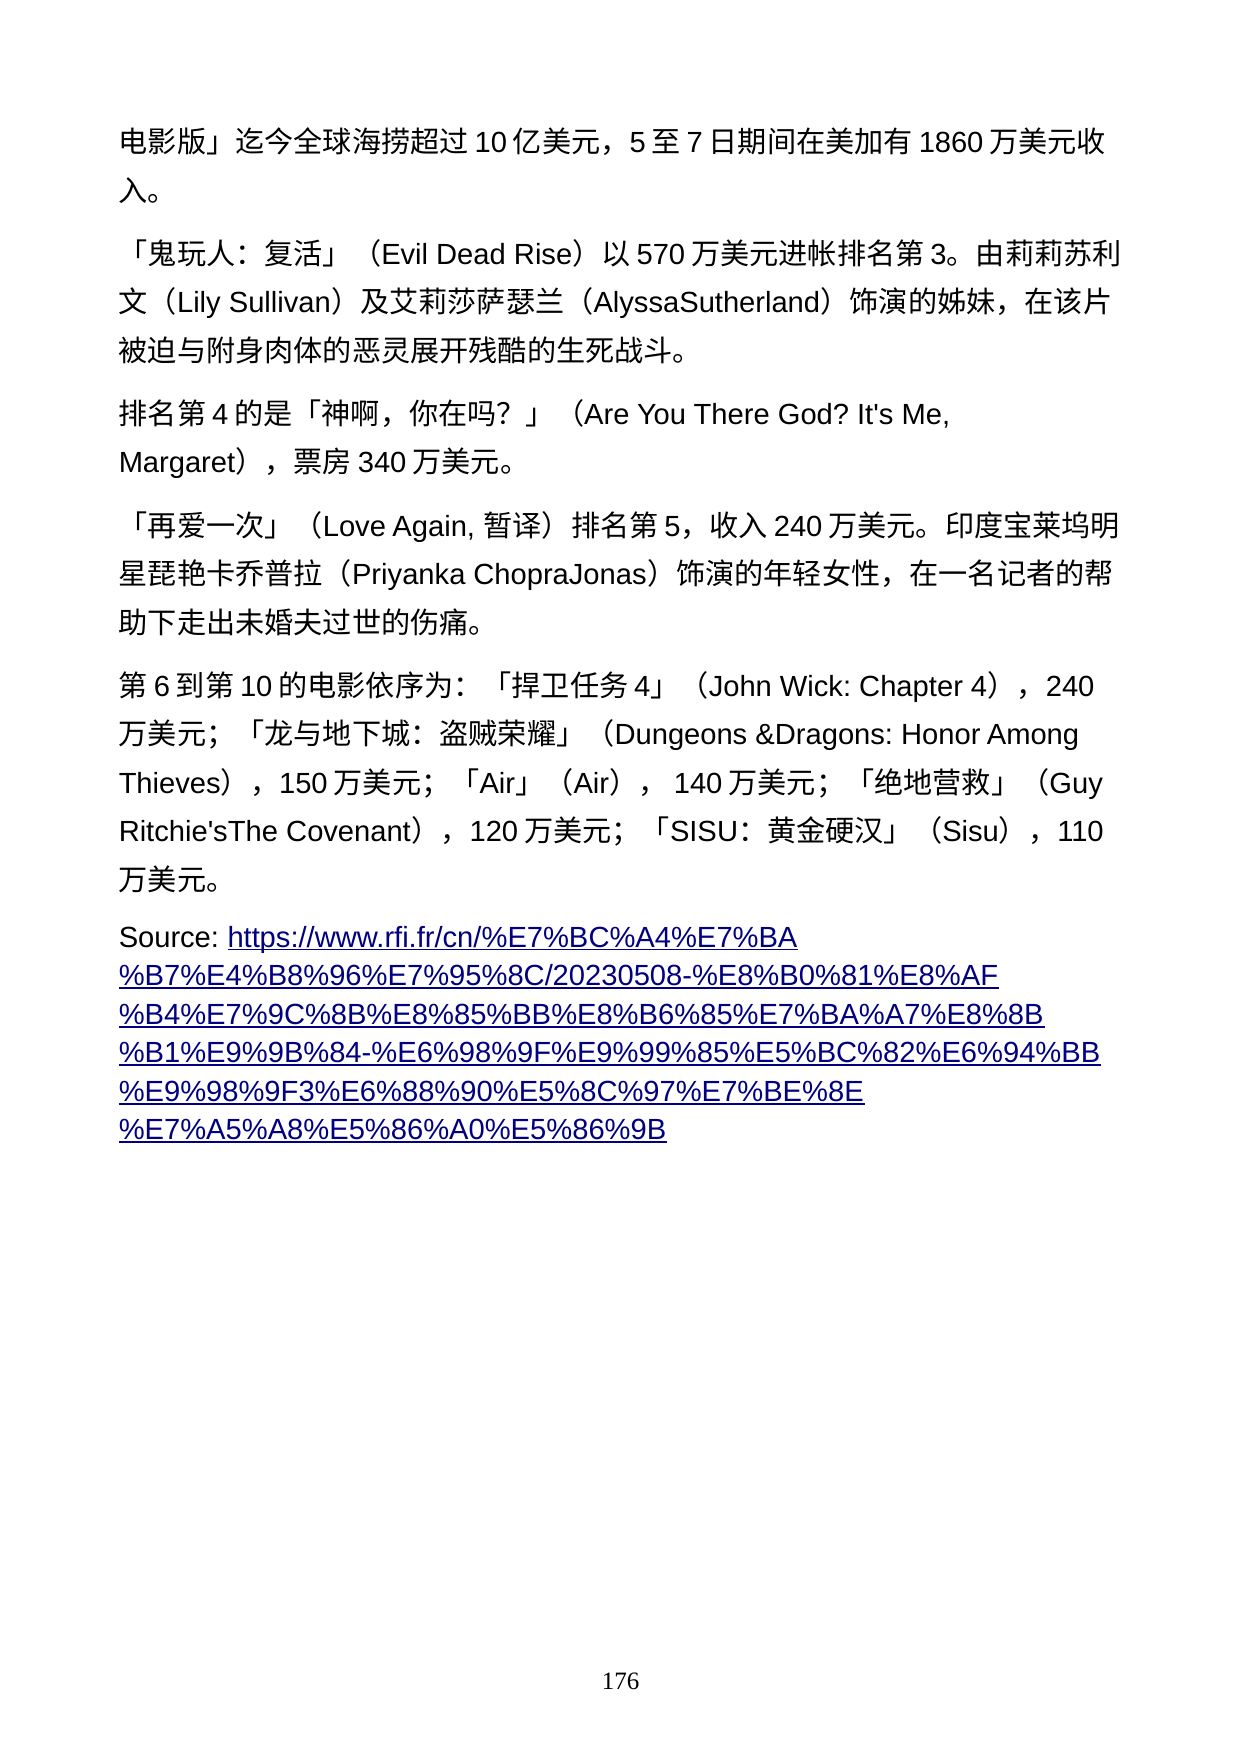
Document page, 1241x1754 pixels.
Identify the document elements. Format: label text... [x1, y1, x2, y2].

text 「鬼玩人：复活」（Evil Dead Rise）以570万美元进帐排名第3。由莉莉苏利文（Lily Sullivan）及艾莉莎萨瑟兰（AlyssaSutherland）饰演的姊妹，在该片被迫与附身肉体的恶灵展开残酷的生死战斗。 [118, 230, 1122, 369]
text Source: https://www.rfi.fr/cn/%E7%BC%A4%E7%BA%B7%E4%B8%96%E7%95%8C/20230508-%E8%B0%81%E8%AF%B4%E7%9C%8B%E8%85%BB%E8%B6%85%E7%BA%A7%E8%8B%B1%E9%9B%84-%E6%98%9F%E9%99%85%E5%BC%82%E6%94%BB%E9%98%9F3%E6%88%90%E5%8C%97%E7%BE%8E%E7%A5%A8%E5%86%A0%E5%86%9B [118, 919, 1122, 1146]
text 电影版」迄今全球海捞超过10亿美元，5至7日期间在美加有1860万美元收入。 [118, 118, 1122, 209]
text 「再爱一次」（Love Again, 暂译）排名第5，收入240万美元。印度宝莱坞明星琵艳卡乔普拉（Priyanka ChopraJonas）饰演的年轻女性，在一名记者的帮助下走出未婚夫过世的伤痛。 [118, 502, 1122, 641]
text 第6到第10的电影依序为：「捍卫任务4」（John Wick: Chapter 4），240万美元；「龙与地下城：盗贼荣耀」（Dungeons &Dragons: Honor Among Thieves），150万美元；「Air」（Air）， 140万美元；「绝地营救」（Guy Ritchie'sThe Covenant），120万美元；「SISU：黄金硬汉」（Sisu），110万美元。 [118, 662, 1122, 899]
text 排名第4的是「神啊，你在吗？」（Are You There God? It's Me, Margaret），票房340万美元。 [118, 390, 1122, 481]
